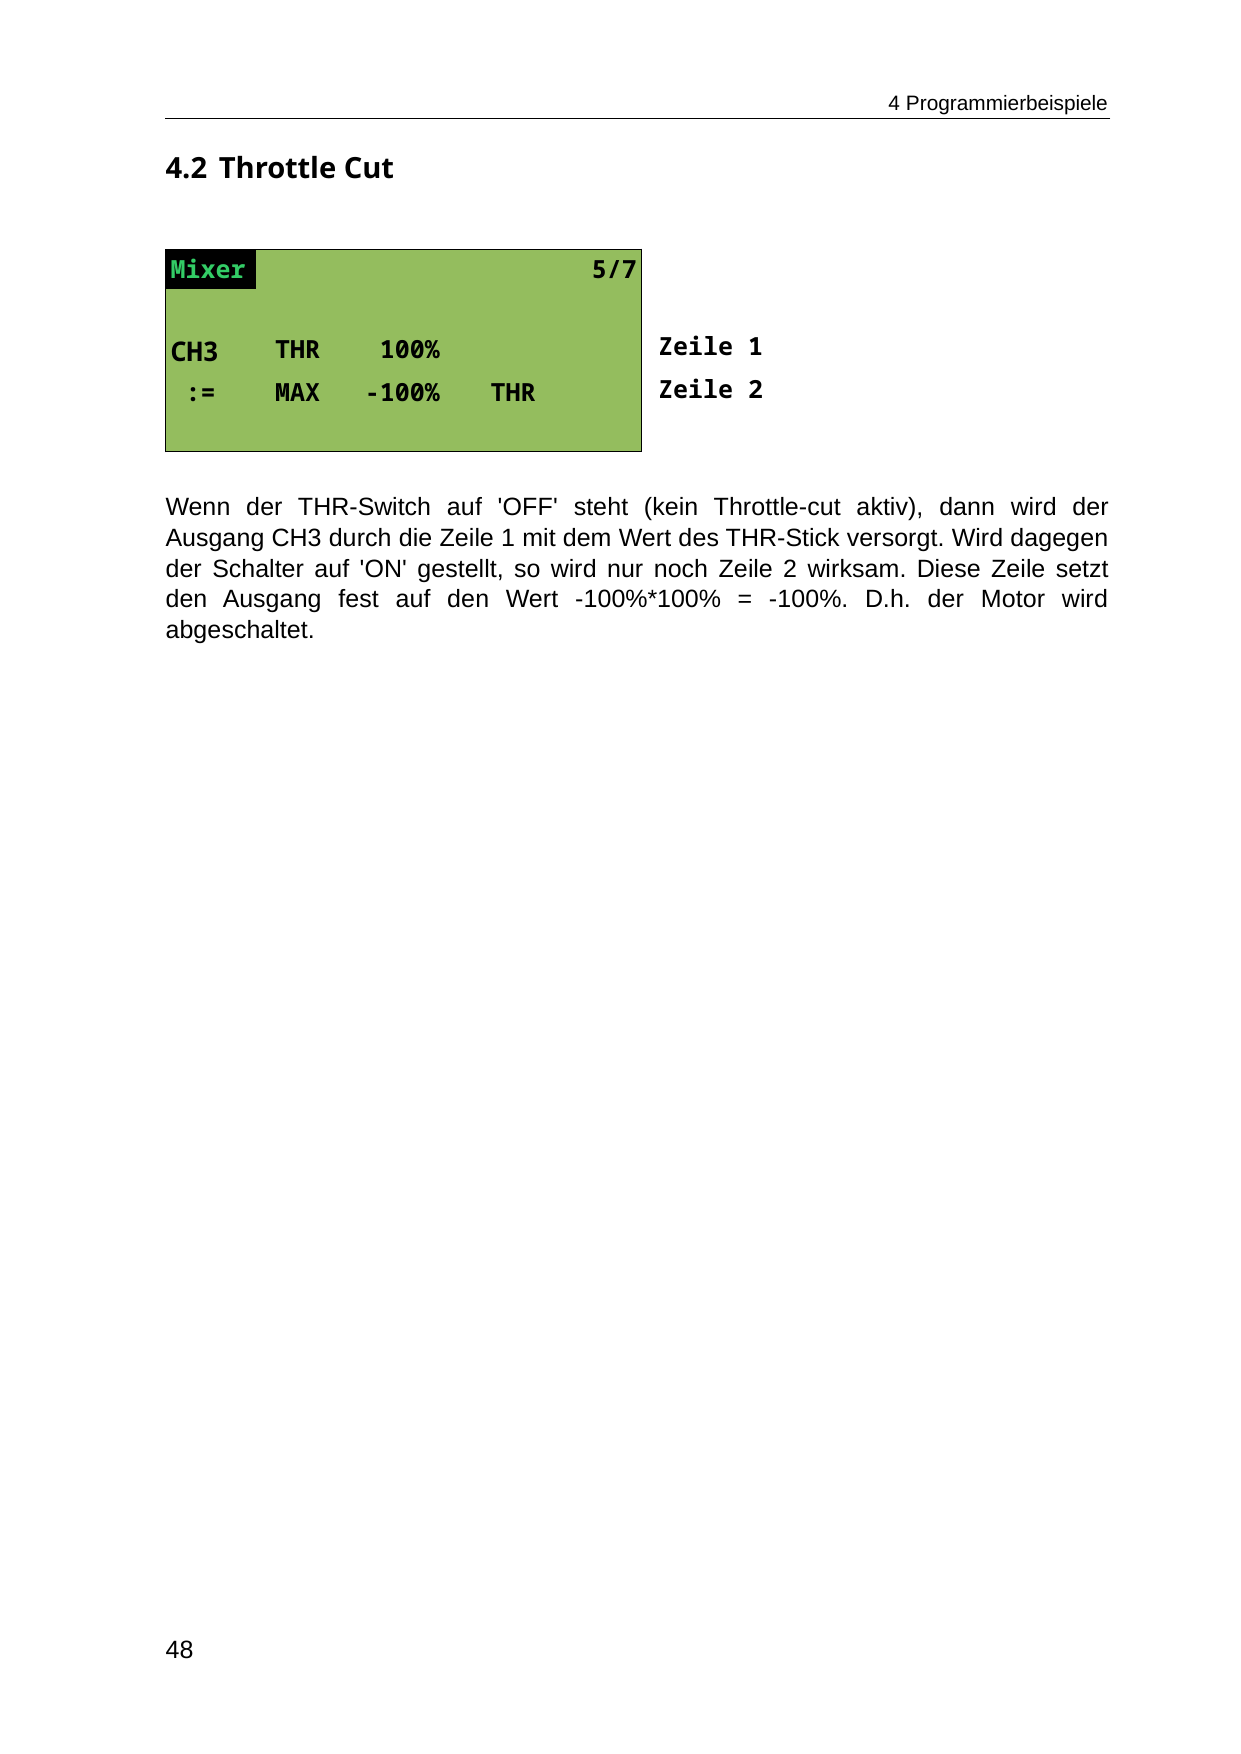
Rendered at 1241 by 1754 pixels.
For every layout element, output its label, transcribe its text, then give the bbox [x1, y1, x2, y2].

table_cell -100% [361, 372, 453, 412]
table_cell [642, 412, 1110, 452]
table_cell [471, 329, 559, 372]
table_cell [471, 289, 559, 329]
table_cell [342, 289, 361, 329]
table_header 5/7 [256, 250, 641, 289]
table_cell MAX [256, 372, 342, 412]
table_cell [166, 412, 256, 451]
table_cell [342, 372, 361, 412]
subtitle Throttle Cut [165, 147, 1110, 187]
table_cell [453, 412, 471, 451]
table_header Mixer [166, 250, 256, 289]
table_cell [559, 412, 641, 451]
table_cell 100% [361, 329, 453, 372]
table_cell [256, 412, 342, 451]
table_cell [453, 289, 471, 329]
table_cell := [166, 372, 256, 412]
table_cell Zeile 1 [642, 329, 1110, 372]
table_cell [342, 412, 361, 451]
table_cell [361, 289, 453, 329]
table_cell [256, 289, 342, 329]
table_cell [361, 412, 453, 451]
table_cell [471, 412, 559, 451]
table_cell [342, 329, 361, 372]
table_cell [559, 372, 641, 412]
table_cell [166, 289, 256, 329]
table_header [642, 249, 1110, 289]
table_cell CH3 [166, 329, 256, 372]
table_cell [559, 289, 641, 329]
table_cell THR [256, 329, 342, 372]
table_cell [453, 372, 471, 412]
table_cell [559, 329, 641, 372]
table_cell THR [471, 372, 559, 412]
table_cell [642, 289, 1110, 329]
text Wenn der THR-Switch auf 'OFF' steht (kein Throttle-cut aktiv), dann wird der Ausgang CH3 durch die Zeile 1 mit dem Wert des THR-Stick versorgt. Wird dagegen der Schalter auf 'ON' gestellt, so wird nur noch Zeile 2 wirksam. Diese Zeile setzt den Ausgang fest auf den Wert -100%*100% = -100%. D.h. der Motor wird abgeschaltet. [165, 493, 1110, 644]
table_cell [453, 329, 471, 372]
table_cell Zeile 2 [642, 372, 1110, 412]
